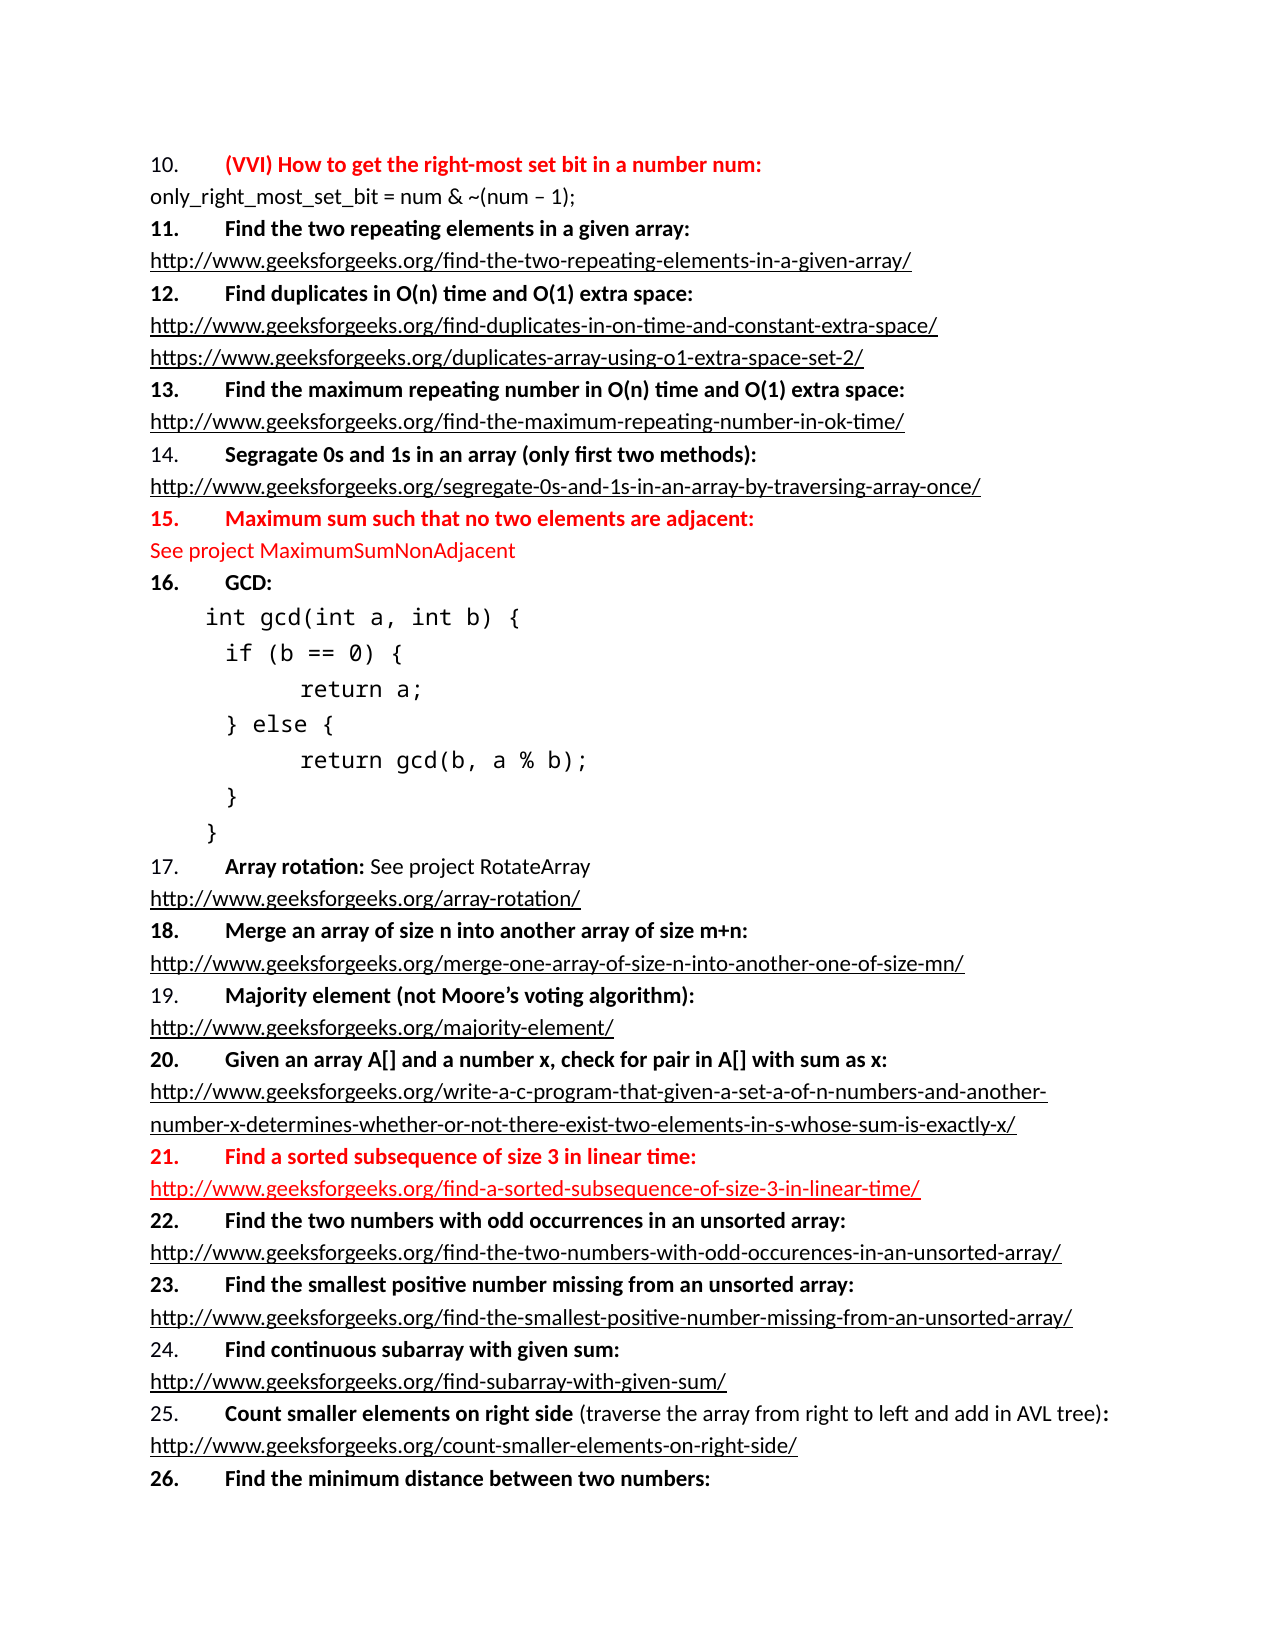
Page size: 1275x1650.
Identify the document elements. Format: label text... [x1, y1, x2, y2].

list http://www.geeksforgeeks.org/find-the-two-numbers-with-odd-occurences-in-an-unsorted-array/ [150, 1238, 1125, 1266]
list http://www.geeksforgeeks.org/find-the-two-repeating-elements-in-a-given-array/ [150, 247, 1125, 274]
list int gcd(int a, int b) { [150, 601, 1125, 632]
list Find the minimum distance between two numbers: [150, 1464, 1125, 1492]
list Find the smallest positive number missing from an unsorted array: [150, 1271, 1125, 1299]
list } else { [150, 708, 1125, 740]
list (VVI) How to get the right-most set bit in a number num: [150, 150, 1125, 178]
list Find the maximum repeating number in O(n) time and O(1) extra space: [150, 375, 1125, 403]
list http://www.geeksforgeeks.org/merge-one-array-of-size-n-into-another-one-of-size-mn/ [150, 949, 1125, 977]
list Array rotation: See project RotateArray [150, 852, 1125, 880]
list http://www.geeksforgeeks.org/find-the-smallest-positive-number-missing-from-an-unsorted-array/ [150, 1303, 1125, 1331]
list http://www.geeksforgeeks.org/majority-element/ [150, 1013, 1125, 1041]
list Find continuous subarray with given sum: [150, 1335, 1125, 1363]
list https://www.geeksforgeeks.org/duplicates-array-using-o1-extra-space-set-2/ [150, 343, 1125, 371]
list only_right_most_set_bit = num & ~(num – 1); [150, 182, 1125, 210]
list Find a sorted subsequence of size 3 in linear time: [150, 1142, 1125, 1170]
list Merge an array of size n into another array of size m+n: [150, 917, 1125, 944]
list http://www.geeksforgeeks.org/find-subarray-with-given-sum/ [150, 1367, 1125, 1395]
list return gcd(b, a % b); [150, 744, 1125, 776]
list } [150, 780, 1125, 812]
list Find the two numbers with odd occurrences in an unsorted array: [150, 1206, 1125, 1234]
list http://www.geeksforgeeks.org/find-duplicates-in-on-time-and-constant-extra-space/ [150, 311, 1125, 339]
list Find duplicates in O(n) time and O(1) extra space: [150, 279, 1125, 307]
list Count smaller elements on right side (traverse the array from right to left and add in AVL tree): [150, 1399, 1125, 1427]
list GCD: [150, 568, 1125, 596]
list http://www.geeksforgeeks.org/array-rotation/ [150, 884, 1125, 912]
list Find the two repeating elements in a given array: [150, 214, 1125, 242]
list http://www.geeksforgeeks.org/count-smaller-elements-on-right-side/ [150, 1432, 1125, 1459]
list Maximum sum such that no two elements are adjacent: [150, 504, 1125, 532]
list if (b == 0) { [150, 637, 1125, 668]
list Given an array A[] and a number x, check for pair in A[] with sum as x: [150, 1045, 1125, 1073]
list http://www.geeksforgeeks.org/find-a-sorted-subsequence-of-size-3-in-linear-time/ [150, 1174, 1125, 1202]
list Majority element (not Moore’s voting algorithm): [150, 981, 1125, 1009]
list See project MaximumSumNonAdjacent [150, 536, 1125, 564]
list Segragate 0s and 1s in an array (only first two methods): [150, 440, 1125, 468]
list return a; [150, 672, 1125, 704]
list http://www.geeksforgeeks.org/write-a-c-program-that-given-a-set-a-of-n-numbers-and-another-number-x-determines-whether-or-not-there-exist-two-elements-in-s-whose-sum-is-exactly-x/ [150, 1077, 1125, 1138]
list } [150, 816, 1125, 847]
list http://www.geeksforgeeks.org/segregate-0s-and-1s-in-an-array-by-traversing-array-once/ [150, 472, 1125, 500]
list http://www.geeksforgeeks.org/find-the-maximum-repeating-number-in-ok-time/ [150, 407, 1125, 436]
